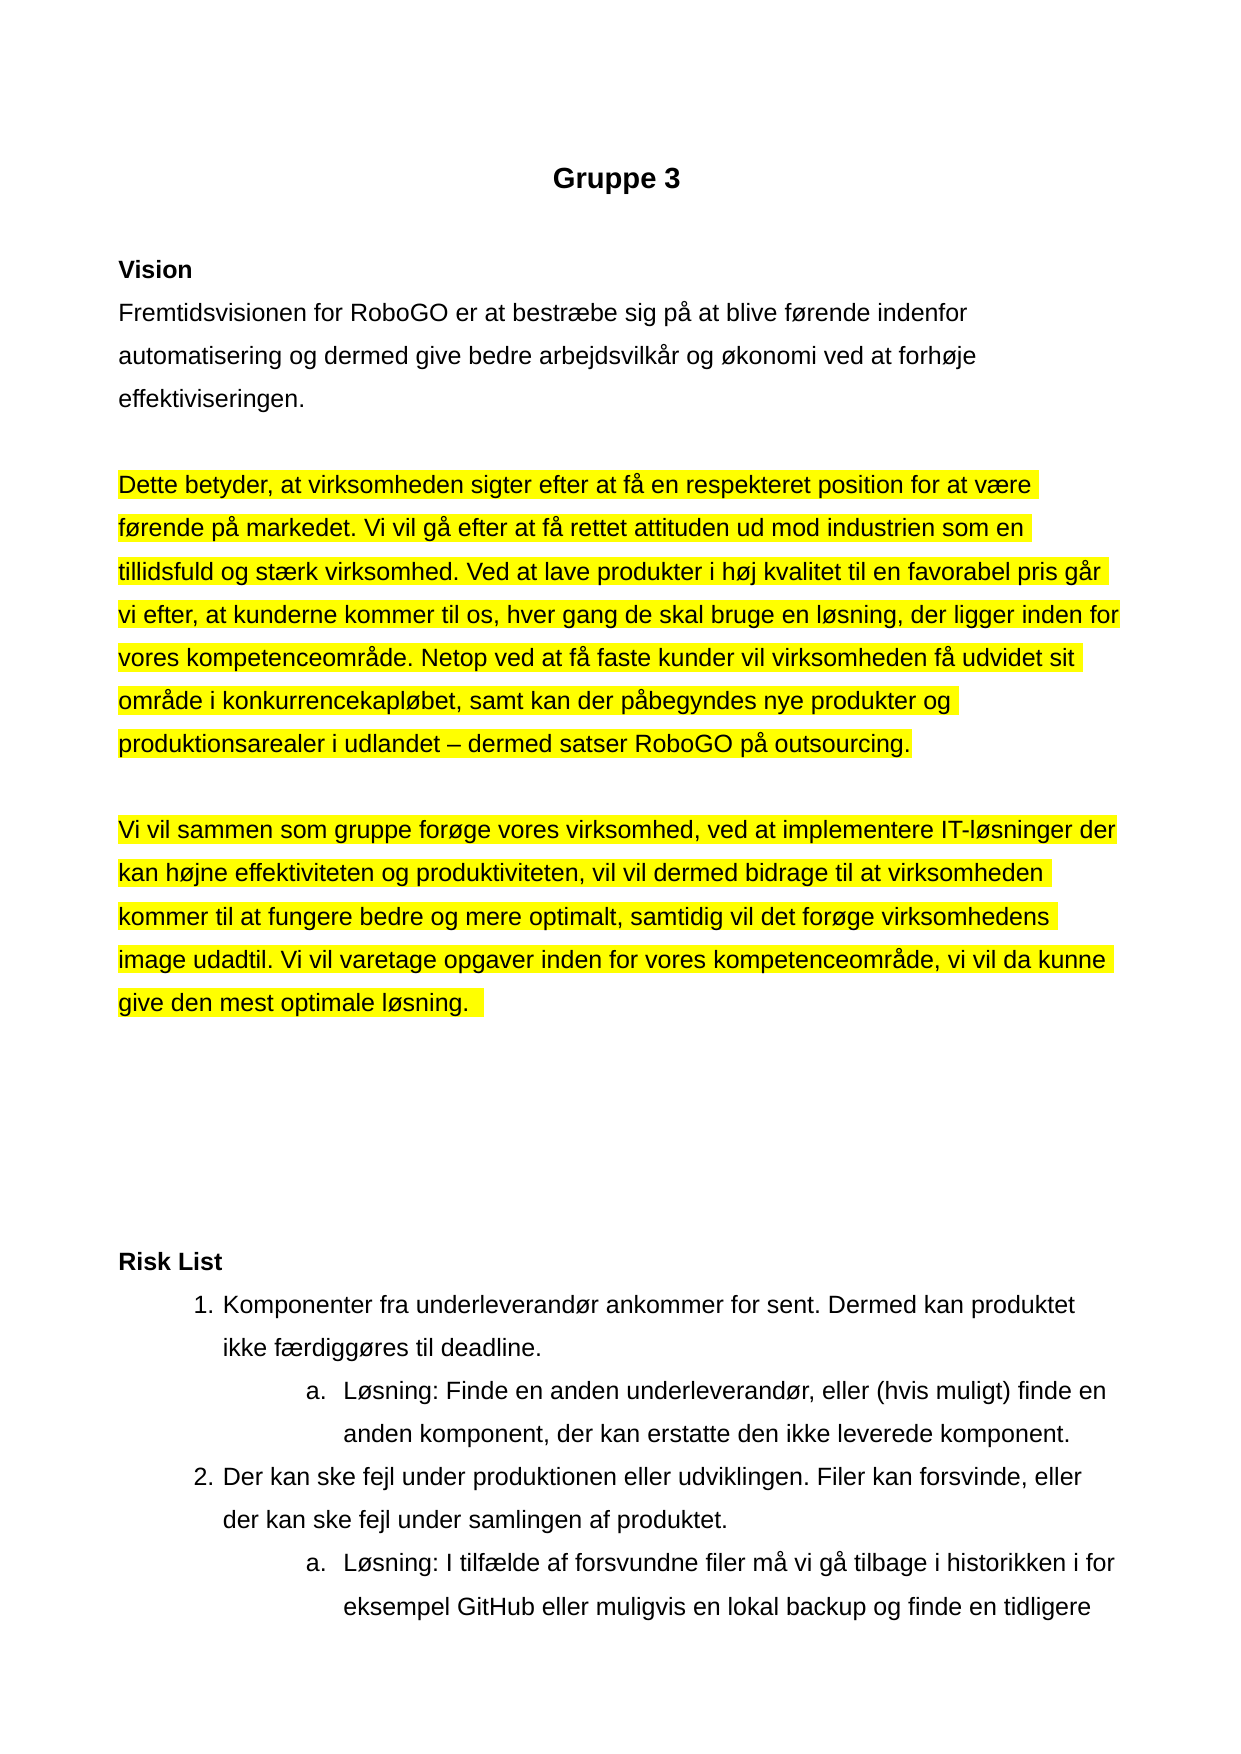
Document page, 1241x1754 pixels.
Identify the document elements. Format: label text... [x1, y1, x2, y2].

list Løsning: Finde en anden underleverandør, eller (hvis muligt) finde en anden komponent, der kan erstatte den ikke leverede komponent. [306, 1376, 1122, 1448]
text Risk List [118, 1247, 1122, 1275]
text Vi vil sammen som gruppe forøge vores virksomhed, ved at implementere IT-løsninger der kan højne effektiviteten og produktiviteten, vil vil dermed bidrage til at virksomheden kommer til at fungere bedre og mere optimalt, samtidig vil det forøge virksomhedens image udadtil. Vi vil varetage opgaver inden for vores kompetenceområde, vi vil da kunne give den mest optimale løsning. [118, 815, 1122, 1017]
text Fremtidsvisionen for RoboGO er at bestræbe sig på at blive førende indenfor automatisering og dermed give bedre arbejdsvilkår og økonomi ved at forhøje effektiviseringen. [118, 298, 1122, 413]
list Komponenter fra underleverandør ankommer for sent. Dermed kan produktet ikke færdiggøres til deadline. [193, 1290, 1122, 1362]
list Løsning: I tilfælde af forsvundne filer må vi gå tilbage i historikken i for eksempel GitHub eller muligvis en lokal backup og finde en tidligere [306, 1548, 1122, 1620]
text Vision [118, 255, 1122, 283]
text Gruppe 3 [118, 161, 1122, 195]
text Dette betyder, at virksomheden sigter efter at få en respekteret position for at være førende på markedet. Vi vil gå efter at få rettet attituden ud mod industrien som en tillidsfuld og stærk virksomhed. Ved at lave produkter i høj kvalitet til en favorabel pris går vi efter, at kunderne kommer til os, hver gang de skal bruge en løsning, der ligger inden for vores kompetenceområde. Netop ved at få faste kunder vil virksomheden få udvidet sit område i konkurrencekapløbet, samt kan der påbegyndes nye produkter og produktionsarealer i udlandet – dermed satser RoboGO på outsourcing. [118, 470, 1122, 758]
list Der kan ske fejl under produktionen eller udviklingen. Filer kan forsvinde, eller der kan ske fejl under samlingen af produktet. [193, 1462, 1122, 1534]
